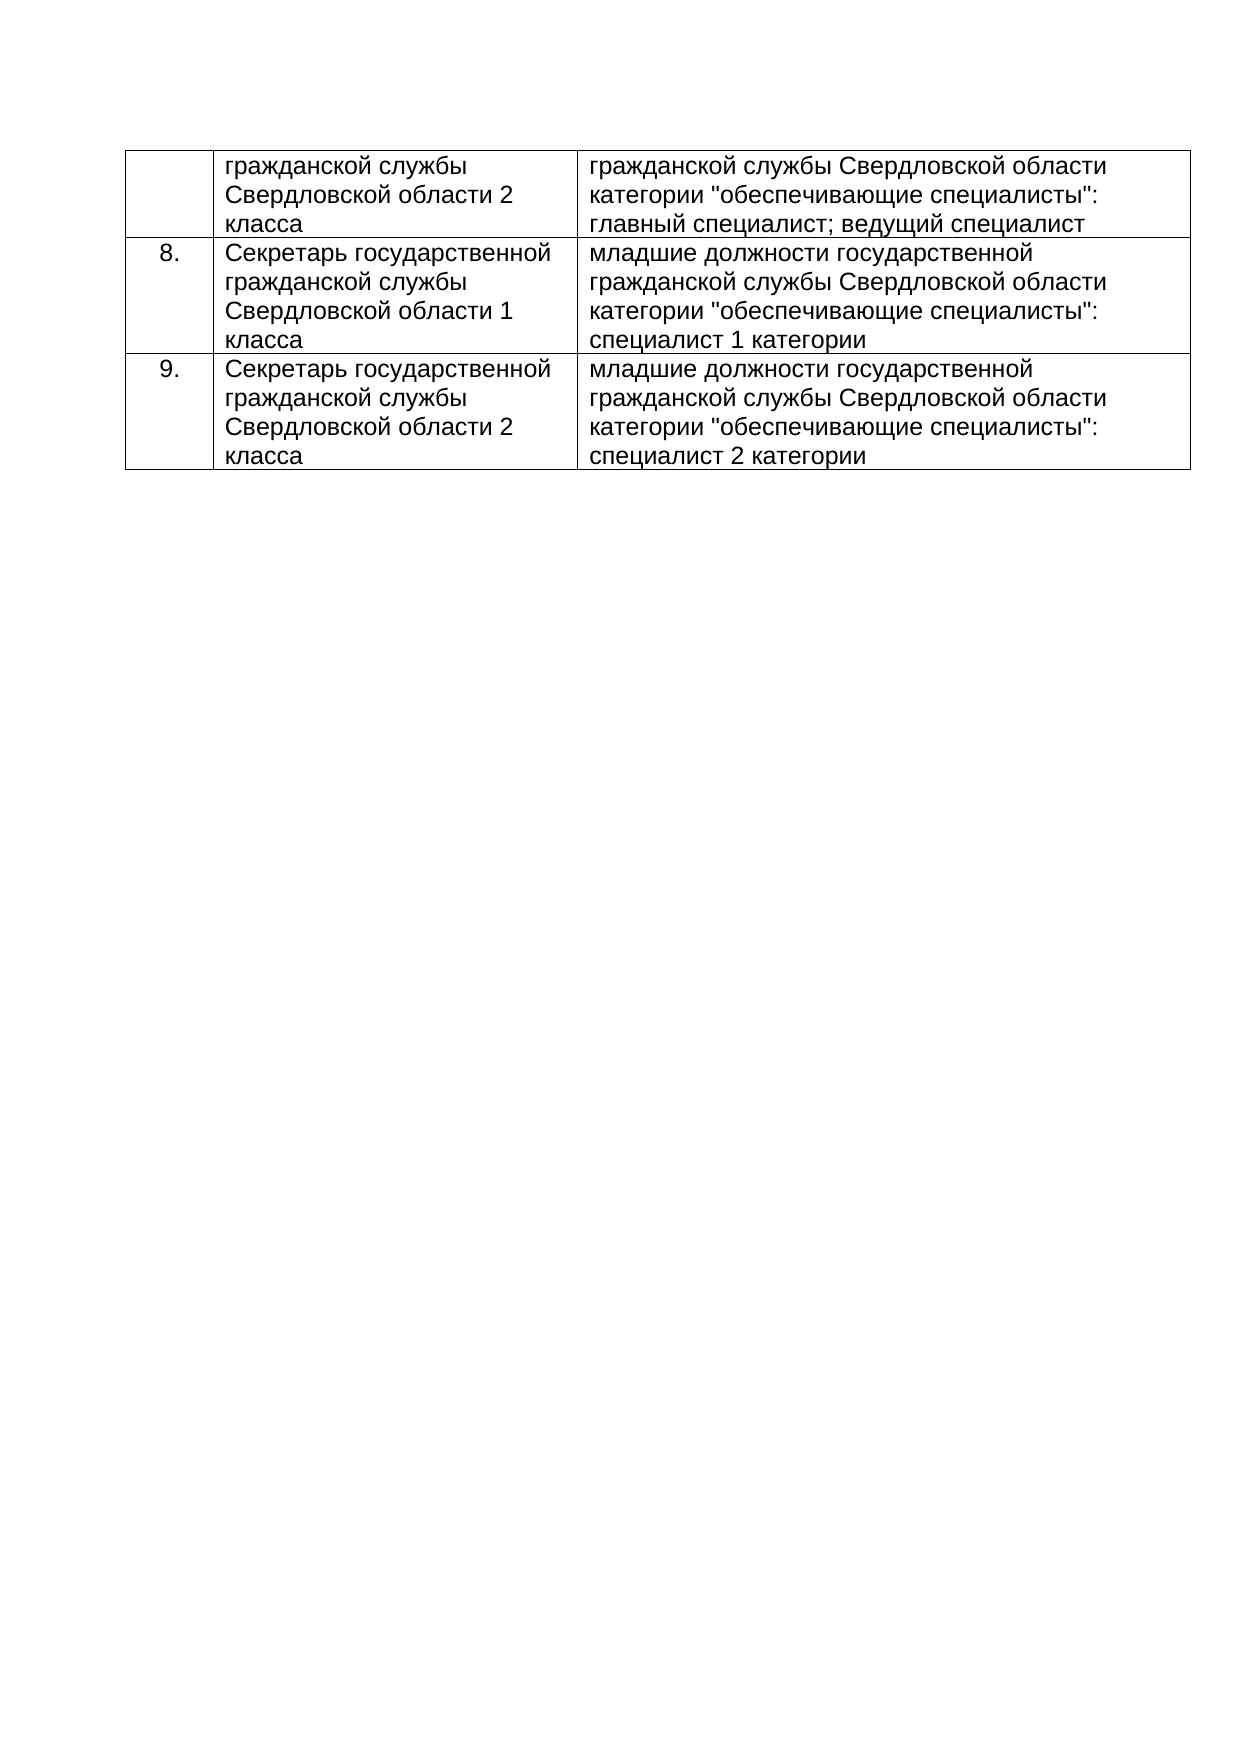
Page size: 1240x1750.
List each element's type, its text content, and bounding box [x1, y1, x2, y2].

table_cell Секретарь государственной гражданской службы Свердловской области 2 класса [214, 354, 577, 469]
table_cell гражданской службы Свердловской области 2 класса [214, 151, 577, 237]
table_cell младшие должности государственной гражданской службы Свердловской области категории "обеспечивающие специалисты": специалист 1 категории [578, 238, 1190, 353]
table_cell 8. [126, 238, 213, 353]
table_cell гражданской службы Свердловской области категории "обеспечивающие специалисты": главный специалист; ведущий специалист [578, 151, 1190, 237]
table_cell 9. [126, 354, 213, 469]
table_cell Секретарь государственной гражданской службы Свердловской области 1 класса [214, 238, 577, 353]
table_cell [126, 151, 213, 237]
table_cell младшие должности государственной гражданской службы Свердловской области категории "обеспечивающие специалисты": специалист 2 категории [578, 354, 1190, 469]
